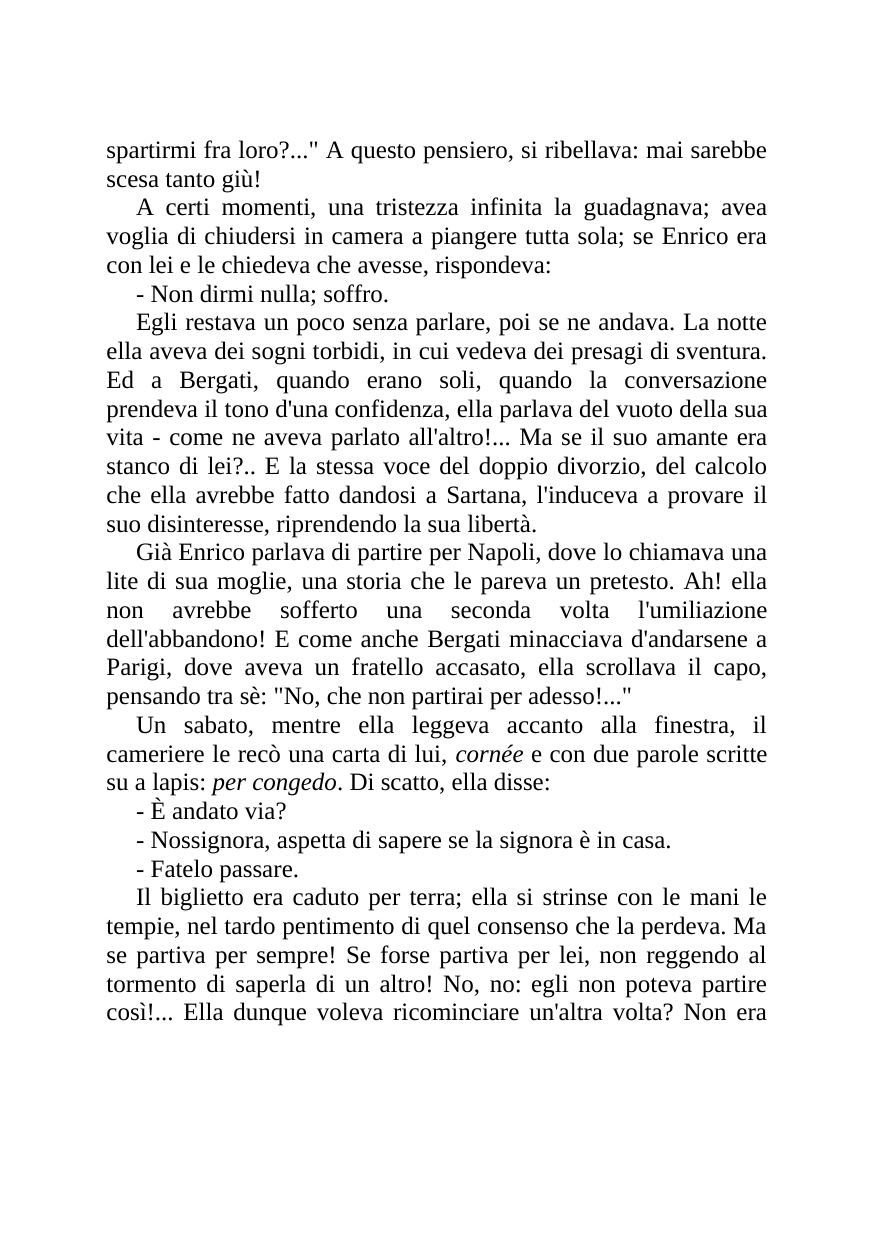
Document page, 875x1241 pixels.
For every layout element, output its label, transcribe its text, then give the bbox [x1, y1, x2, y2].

text Egli restava un poco senza parlare, poi se ne andava. La notte ella aveva dei sogni torbidi, in cui vedeva dei presagi di sventura. Ed a Bergati, quando erano soli, quando la conversazione prendeva il tono d'una confidenza, ella parlava del vuoto della sua vita - come ne aveva parlato all'altro!... Ma se il suo amante era stanco di lei?.. E la stessa voce del doppio divorzio, del calcolo che ella avrebbe fatto dandosi a Sartana, l'induceva a provare il suo disinteresse, riprendendo la sua libertà. [106, 307, 768, 537]
text Un sabato, mentre ella leggeva accanto alla finestra, il cameriere le recò una carta di lui, cornée e con due parole scritte su a lapis: per congedo. Di scatto, ella disse: [106, 710, 768, 796]
text - Non dirmi nulla; soffro. [106, 279, 768, 307]
text spartirmi fra loro?..." A questo pensiero, si ribellava: mai sarebbe scesa tanto giù! [106, 135, 768, 192]
text Il biglietto era caduto per terra; ella si strinse con le mani le tempie, nel tardo pentimento di quel consenso che la perdeva. Ma se partiva per sempre! Se forse partiva per lei, non reggendo al tormento di saperla di un altro! No, no: egli non poteva partire così!... Ella dunque voleva ricominciare un'altra volta? Non era [106, 882, 768, 1026]
text - Nossignora, aspetta di sapere se la signora è in casa. [106, 825, 768, 854]
text A certi momenti, una tristezza infinita la guadagnava; avea voglia di chiudersi in camera a piangere tutta sola; se Enrico era con lei e le chiedeva che avesse, rispondeva: [106, 192, 768, 279]
text Già Enrico parlava di partire per Napoli, dove lo chiamava una lite di sua moglie, una storia che le pareva un pretesto. Ah! ella non avrebbe sofferto una seconda volta l'umiliazione dell'abbandono! E come anche Bergati minacciava d'andarsene a Parigi, dove aveva un fratello accasato, ella scrollava il capo, pensando tra sè: "No, che non partirai per adesso!..." [106, 537, 768, 710]
text - È andato via? [106, 796, 768, 825]
text - Fatelo passare. [106, 854, 768, 882]
